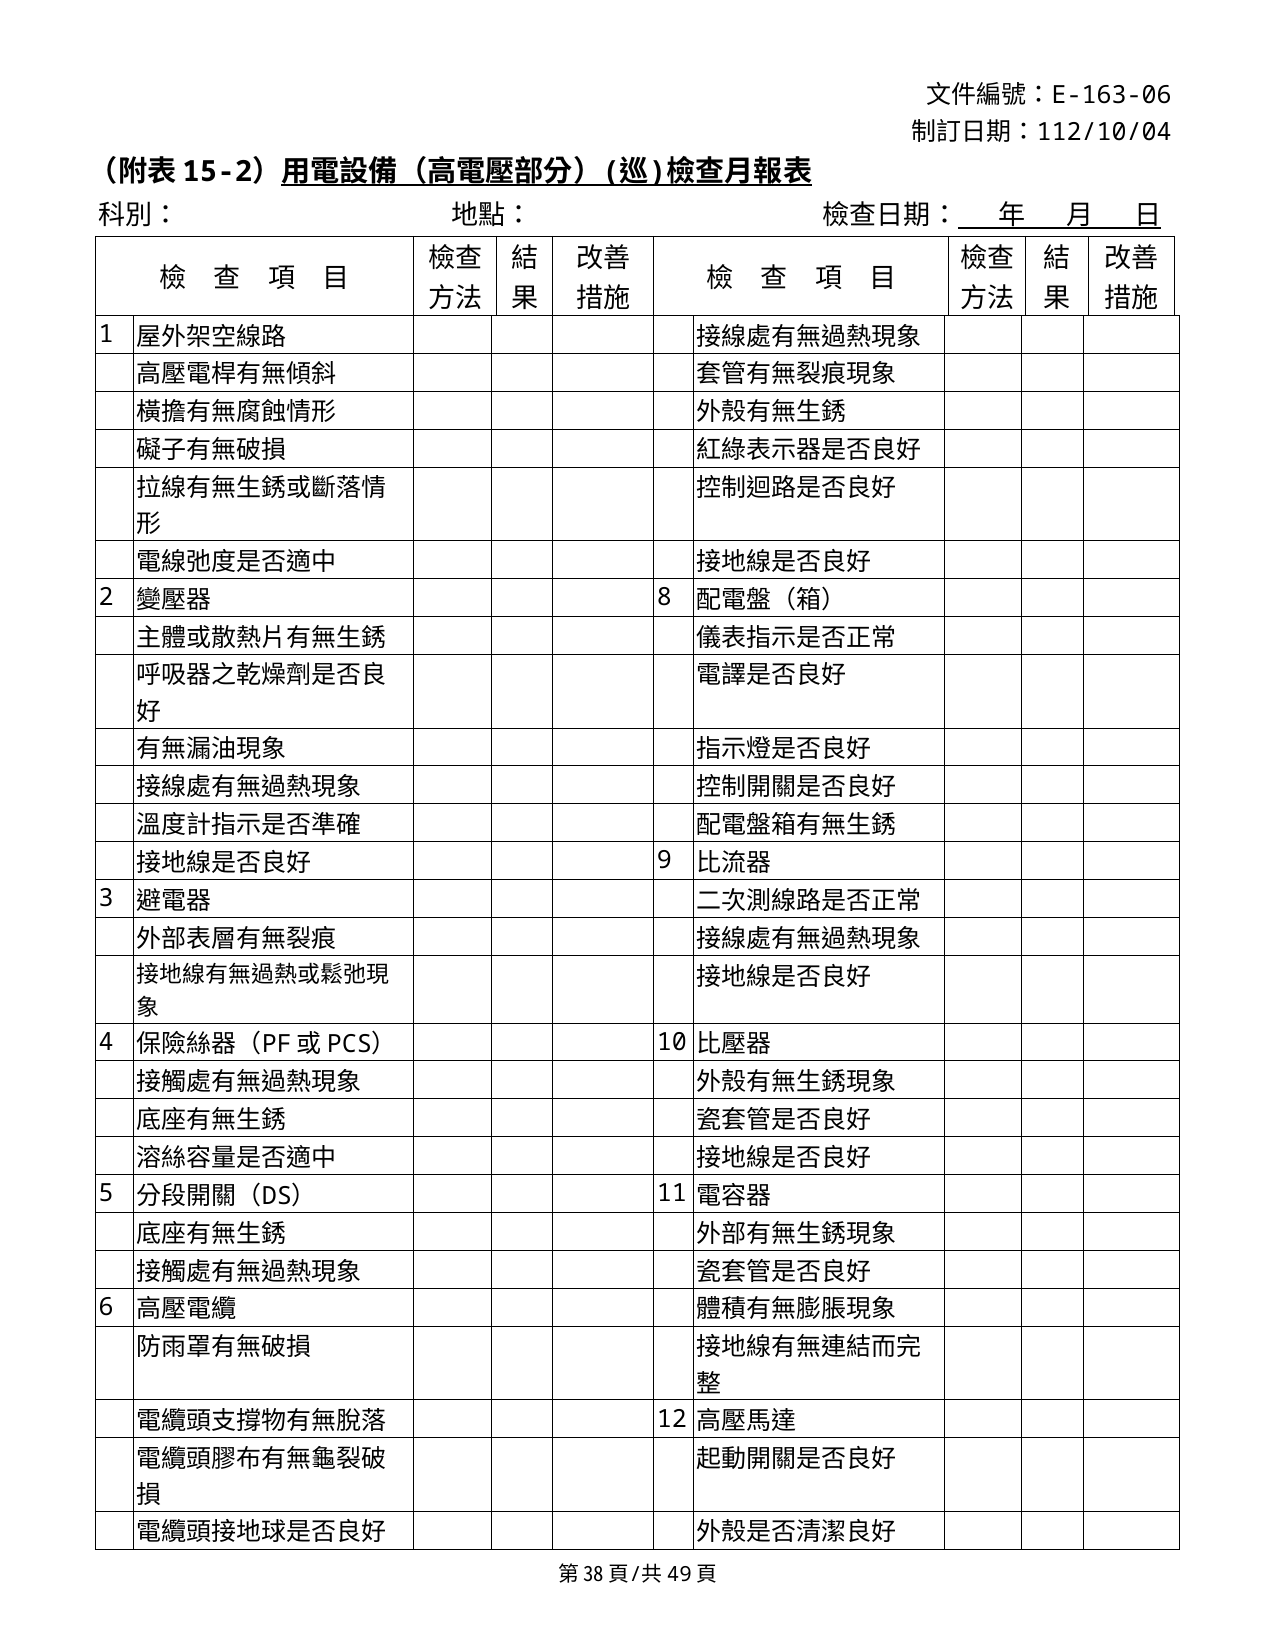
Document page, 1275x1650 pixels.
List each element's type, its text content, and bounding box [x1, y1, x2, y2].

table_cell 3 [96, 880, 133, 917]
table_cell [553, 579, 653, 616]
table_cell 配電盤（箱） [694, 579, 944, 616]
table_header 地點： [448, 190, 809, 236]
table_cell [1022, 392, 1083, 429]
table_cell 8 [654, 579, 693, 616]
table_cell [1084, 1024, 1179, 1060]
table_cell 儀表指示是否正常 [694, 617, 944, 654]
table_cell [945, 1438, 1021, 1511]
table_cell [1022, 1137, 1083, 1174]
table_cell 套管有無裂痕現象 [694, 354, 944, 391]
table_cell [1084, 1099, 1179, 1136]
table_cell [553, 1251, 653, 1288]
table_cell [654, 354, 693, 391]
table_cell [945, 842, 1021, 879]
table_cell [553, 804, 653, 841]
table_cell 瓷套管是否良好 [694, 1251, 944, 1288]
table_cell [654, 655, 693, 727]
table_cell 瓷套管是否良好 [694, 1099, 944, 1136]
table_cell [96, 1137, 133, 1174]
table_cell [1084, 880, 1179, 917]
table_cell 電纜頭支撐物有無脫落 [134, 1400, 413, 1437]
table_cell [945, 729, 1021, 765]
table_cell [654, 804, 693, 841]
table_cell [654, 617, 693, 654]
table_cell 底座有無生銹 [134, 1099, 413, 1136]
table_cell [492, 880, 552, 917]
table_cell [654, 541, 693, 578]
table_cell [1084, 1251, 1179, 1288]
table_cell 控制開關是否良好 [694, 766, 944, 803]
table_cell [654, 430, 693, 467]
table_cell [492, 1438, 552, 1511]
table_cell [553, 918, 653, 955]
table_cell 呼吸器之乾燥劑是否良好 [134, 655, 413, 727]
table_cell 9 [654, 842, 693, 879]
table_cell [553, 1327, 653, 1399]
table_cell 接觸處有無過熱現象 [134, 1251, 413, 1288]
table_cell [945, 1289, 1021, 1326]
table_cell [945, 1061, 1021, 1098]
table_cell [945, 617, 1021, 654]
table_cell [1084, 956, 1179, 1022]
table_cell [654, 1289, 693, 1326]
table_cell 電譯是否良好 [694, 655, 944, 727]
table_cell 控制迴路是否良好 [694, 468, 944, 540]
table_cell [1022, 1289, 1083, 1326]
table_cell [654, 1061, 693, 1098]
table_cell [1175, 236, 1179, 315]
table_cell 10 [654, 1024, 693, 1060]
table_cell [553, 1137, 653, 1174]
table_cell 改善 措施 [553, 237, 653, 315]
table_cell [654, 1213, 693, 1250]
table_cell [1084, 1512, 1179, 1549]
table_cell [945, 1400, 1021, 1437]
table_cell [492, 1400, 552, 1437]
table_cell [945, 316, 1021, 353]
table_cell [492, 430, 552, 467]
table_cell [553, 316, 653, 353]
table_cell [1084, 1438, 1179, 1511]
table_cell [1084, 316, 1179, 353]
table_cell [945, 1251, 1021, 1288]
table_cell [1084, 430, 1179, 467]
table_cell [1022, 1512, 1083, 1549]
table_cell [1022, 729, 1083, 765]
table_cell [654, 1438, 693, 1511]
table_cell [1022, 1327, 1083, 1399]
table_cell 高壓電纜 [134, 1289, 413, 1326]
table_cell [553, 1213, 653, 1250]
table_cell [1022, 316, 1083, 353]
table_cell 溫度計指示是否準確 [134, 804, 413, 841]
table_cell [945, 766, 1021, 803]
table_cell [414, 316, 491, 353]
table_cell [1022, 468, 1083, 540]
table_cell [492, 316, 552, 353]
table_cell [1022, 1251, 1083, 1288]
table_cell [96, 1512, 133, 1549]
table_cell [96, 354, 133, 391]
table_cell [492, 918, 552, 955]
table_cell [1022, 880, 1083, 917]
table_cell 1 [96, 316, 133, 353]
table_cell 5 [96, 1175, 133, 1212]
table_cell 接地線是否良好 [694, 956, 944, 1022]
table_cell [96, 729, 133, 765]
table_cell 外殼有無生銹現象 [694, 1061, 944, 1098]
table_cell 變壓器 [134, 579, 413, 616]
table_cell [414, 392, 491, 429]
table_cell [553, 1438, 653, 1511]
table_cell [654, 729, 693, 765]
table_cell [945, 541, 1021, 578]
table_cell 分段開關（DS） [134, 1175, 413, 1212]
table_cell [414, 1175, 491, 1212]
table_cell 接地線是否良好 [134, 842, 413, 879]
table_cell 接線處有無過熱現象 [694, 316, 944, 353]
table_cell [553, 430, 653, 467]
table_cell [1084, 1327, 1179, 1399]
table_cell [553, 1175, 653, 1212]
table_cell [1084, 1213, 1179, 1250]
table_cell [414, 430, 491, 467]
table_cell [1084, 579, 1179, 616]
table_cell [96, 842, 133, 879]
table_cell 11 [654, 1175, 693, 1212]
table_cell 結 果 [497, 237, 552, 315]
table_cell [492, 617, 552, 654]
table_cell [414, 729, 491, 765]
table_cell 接地線有無連結而完整 [694, 1327, 944, 1399]
table_cell [945, 1327, 1021, 1399]
table_cell 外殼是否清潔良好 [694, 1512, 944, 1549]
table_cell [1022, 1213, 1083, 1250]
table_cell 接地線是否良好 [694, 1137, 944, 1174]
table_cell 外部表層有無裂痕 [134, 918, 413, 955]
table_cell [492, 842, 552, 879]
table_cell [945, 880, 1021, 917]
table_cell [1084, 1289, 1179, 1326]
table_cell 二次測線路是否正常 [694, 880, 944, 917]
table_cell [1022, 617, 1083, 654]
table_cell 紅綠表示器是否良好 [694, 430, 944, 467]
table_cell [492, 1099, 552, 1136]
table_cell 接地線是否良好 [694, 541, 944, 578]
table_cell [553, 655, 653, 727]
table_cell [492, 468, 552, 540]
table_cell [96, 766, 133, 803]
table_cell [1084, 354, 1179, 391]
table_cell [1084, 918, 1179, 955]
table_cell 外部有無生銹現象 [694, 1213, 944, 1250]
table_cell [945, 1137, 1021, 1174]
table_cell [96, 1251, 133, 1288]
table_cell 有無漏油現象 [134, 729, 413, 765]
table_cell [96, 1327, 133, 1399]
table_cell [492, 1137, 552, 1174]
table_cell [1022, 430, 1083, 467]
table_cell [1022, 541, 1083, 578]
table_cell [1084, 766, 1179, 803]
table_cell 溶絲容量是否適中 [134, 1137, 413, 1174]
table_cell [1084, 617, 1179, 654]
table_cell [414, 354, 491, 391]
table_cell [414, 1289, 491, 1326]
table_cell [414, 804, 491, 841]
table_cell [96, 617, 133, 654]
table_cell [945, 1024, 1021, 1060]
table_cell [654, 316, 693, 353]
table_header 科別： [95, 190, 448, 236]
table_cell [553, 354, 653, 391]
table_cell 接線處有無過熱現象 [694, 918, 944, 955]
table_cell [945, 1512, 1021, 1549]
table_cell [96, 430, 133, 467]
table_cell [492, 1061, 552, 1098]
table_cell [945, 354, 1021, 391]
table_cell 接地線有無過熱或鬆弛現象 [134, 956, 413, 1022]
table_cell 電纜頭膠布有無龜裂破損 [134, 1438, 413, 1511]
table_cell [414, 1099, 491, 1136]
table_cell [96, 918, 133, 955]
table_cell 比壓器 [694, 1024, 944, 1060]
table_cell [553, 880, 653, 917]
table_cell 起動開關是否良好 [694, 1438, 944, 1511]
table_cell 屋外架空線路 [134, 316, 413, 353]
table_cell [492, 655, 552, 727]
table_cell [553, 468, 653, 540]
table_cell 外殼有無生銹 [694, 392, 944, 429]
table_cell [96, 1061, 133, 1098]
table_cell [492, 1251, 552, 1288]
table_cell 避電器 [134, 880, 413, 917]
table_cell 結 果 [1026, 237, 1088, 315]
table_cell 2 [96, 579, 133, 616]
table_cell [492, 1024, 552, 1060]
table_cell [654, 918, 693, 955]
table_cell [654, 1327, 693, 1399]
table_cell [945, 1213, 1021, 1250]
table_cell [1022, 766, 1083, 803]
table_cell 6 [96, 1289, 133, 1326]
table_cell [1022, 956, 1083, 1022]
table_cell [414, 1438, 491, 1511]
table_cell [96, 1213, 133, 1250]
table_cell 底座有無生銹 [134, 1213, 413, 1250]
table_cell [1084, 1137, 1179, 1174]
table_cell [1022, 1099, 1083, 1136]
table_cell [96, 1099, 133, 1136]
table_cell [1084, 729, 1179, 765]
table_cell [945, 579, 1021, 616]
table_cell 檢查方法 [949, 237, 1025, 315]
table_cell [654, 1137, 693, 1174]
table_cell [553, 541, 653, 578]
table_cell [945, 956, 1021, 1022]
table_cell [1084, 392, 1179, 429]
table_cell [492, 541, 552, 578]
table_cell 電容器 [694, 1175, 944, 1212]
table_cell 高壓馬達 [694, 1400, 944, 1437]
table_cell 改善 措施 [1089, 237, 1174, 315]
table_cell [553, 1400, 653, 1437]
table_cell [553, 392, 653, 429]
table_cell [492, 1327, 552, 1399]
table_cell [1022, 1175, 1083, 1212]
table_cell [414, 1137, 491, 1174]
table_cell [96, 392, 133, 429]
table_cell [1022, 354, 1083, 391]
table_cell [1022, 579, 1083, 616]
table_cell [1084, 655, 1179, 727]
table_cell [492, 1512, 552, 1549]
table_cell [553, 766, 653, 803]
table_cell [96, 541, 133, 578]
table_cell 檢 查 項 目 [96, 237, 413, 315]
table_cell [654, 392, 693, 429]
text （附表15-2）用電設備（高電壓部分）(巡)檢查月報表 [89, 147, 1186, 190]
table_cell [414, 1061, 491, 1098]
table_cell [1022, 1061, 1083, 1098]
table_cell [96, 1400, 133, 1437]
table_cell [414, 617, 491, 654]
table_cell 體積有無膨脹現象 [694, 1289, 944, 1326]
table_cell [654, 766, 693, 803]
table_cell 指示燈是否良好 [694, 729, 944, 765]
table_cell [553, 617, 653, 654]
table_cell [96, 468, 133, 540]
table_cell [654, 880, 693, 917]
table_cell 橫擔有無腐蝕情形 [134, 392, 413, 429]
table_header [1174, 190, 1179, 236]
table_cell [553, 1289, 653, 1326]
table_cell [414, 766, 491, 803]
table_cell [553, 842, 653, 879]
table_cell [945, 655, 1021, 727]
table_cell [654, 1512, 693, 1549]
table_cell [1022, 1024, 1083, 1060]
table_cell [553, 729, 653, 765]
table_cell [492, 729, 552, 765]
table_cell [414, 541, 491, 578]
table_cell [96, 1438, 133, 1511]
table_cell 拉線有無生銹或斷落情形 [134, 468, 413, 540]
table_cell [414, 1512, 491, 1549]
table_cell [414, 1400, 491, 1437]
table_cell [492, 956, 552, 1022]
table_cell [1022, 655, 1083, 727]
table_header 檢查日期： 年 月 日 [809, 190, 1174, 236]
table_cell 電線弛度是否適中 [134, 541, 413, 578]
table_cell [96, 804, 133, 841]
table_cell [492, 804, 552, 841]
table_cell [492, 579, 552, 616]
table_cell [553, 1099, 653, 1136]
table_cell 4 [96, 1024, 133, 1060]
table_cell [553, 1512, 653, 1549]
table_cell [414, 880, 491, 917]
table_cell [553, 1024, 653, 1060]
table_cell [1084, 541, 1179, 578]
table_cell [945, 1099, 1021, 1136]
table_cell [553, 1061, 653, 1098]
table_cell [945, 1175, 1021, 1212]
table_cell [1022, 918, 1083, 955]
table_cell 檢查方法 [414, 237, 496, 315]
table_cell [1022, 1400, 1083, 1437]
table_cell [945, 918, 1021, 955]
table_cell [654, 1251, 693, 1288]
table_cell [654, 468, 693, 540]
table_cell [492, 354, 552, 391]
table_cell 接線處有無過熱現象 [134, 766, 413, 803]
table_cell [1084, 1400, 1179, 1437]
table_cell [414, 1213, 491, 1250]
table_cell [96, 956, 133, 1022]
table_cell [1084, 804, 1179, 841]
table_cell [414, 1024, 491, 1060]
table_cell 檢 查 項 目 [654, 237, 948, 315]
table_cell [492, 766, 552, 803]
table_cell [414, 1327, 491, 1399]
table_cell 主體或散熱片有無生銹 [134, 617, 413, 654]
table_cell 礙子有無破損 [134, 430, 413, 467]
table_cell [1084, 1061, 1179, 1098]
table_cell 配電盤箱有無生銹 [694, 804, 944, 841]
table_cell [414, 655, 491, 727]
table_cell [492, 1289, 552, 1326]
table_cell [492, 392, 552, 429]
table_cell [414, 956, 491, 1022]
table_cell [1084, 1175, 1179, 1212]
table_cell [945, 468, 1021, 540]
table_cell 電纜頭接地球是否良好 [134, 1512, 413, 1549]
table_cell [945, 430, 1021, 467]
table_cell [654, 1099, 693, 1136]
table_cell [945, 392, 1021, 429]
table_cell [96, 655, 133, 727]
table_cell [1022, 842, 1083, 879]
table_cell [1084, 842, 1179, 879]
table_cell 接觸處有無過熱現象 [134, 1061, 413, 1098]
table_cell [945, 804, 1021, 841]
table_cell [492, 1213, 552, 1250]
table_cell 保險絲器（PF或PCS） [134, 1024, 413, 1060]
table_cell [492, 1175, 552, 1212]
table_cell [1022, 1438, 1083, 1511]
table_cell [654, 956, 693, 1022]
table_cell [414, 468, 491, 540]
table_cell [1084, 468, 1179, 540]
table_cell [414, 579, 491, 616]
table_cell [414, 918, 491, 955]
table_cell 防雨罩有無破損 [134, 1327, 413, 1399]
table_cell [414, 842, 491, 879]
table_cell 比流器 [694, 842, 944, 879]
table_cell [414, 1251, 491, 1288]
table_cell [1022, 804, 1083, 841]
table_cell 高壓電桿有無傾斜 [134, 354, 413, 391]
table_cell 12 [654, 1400, 693, 1437]
table_cell [553, 956, 653, 1022]
